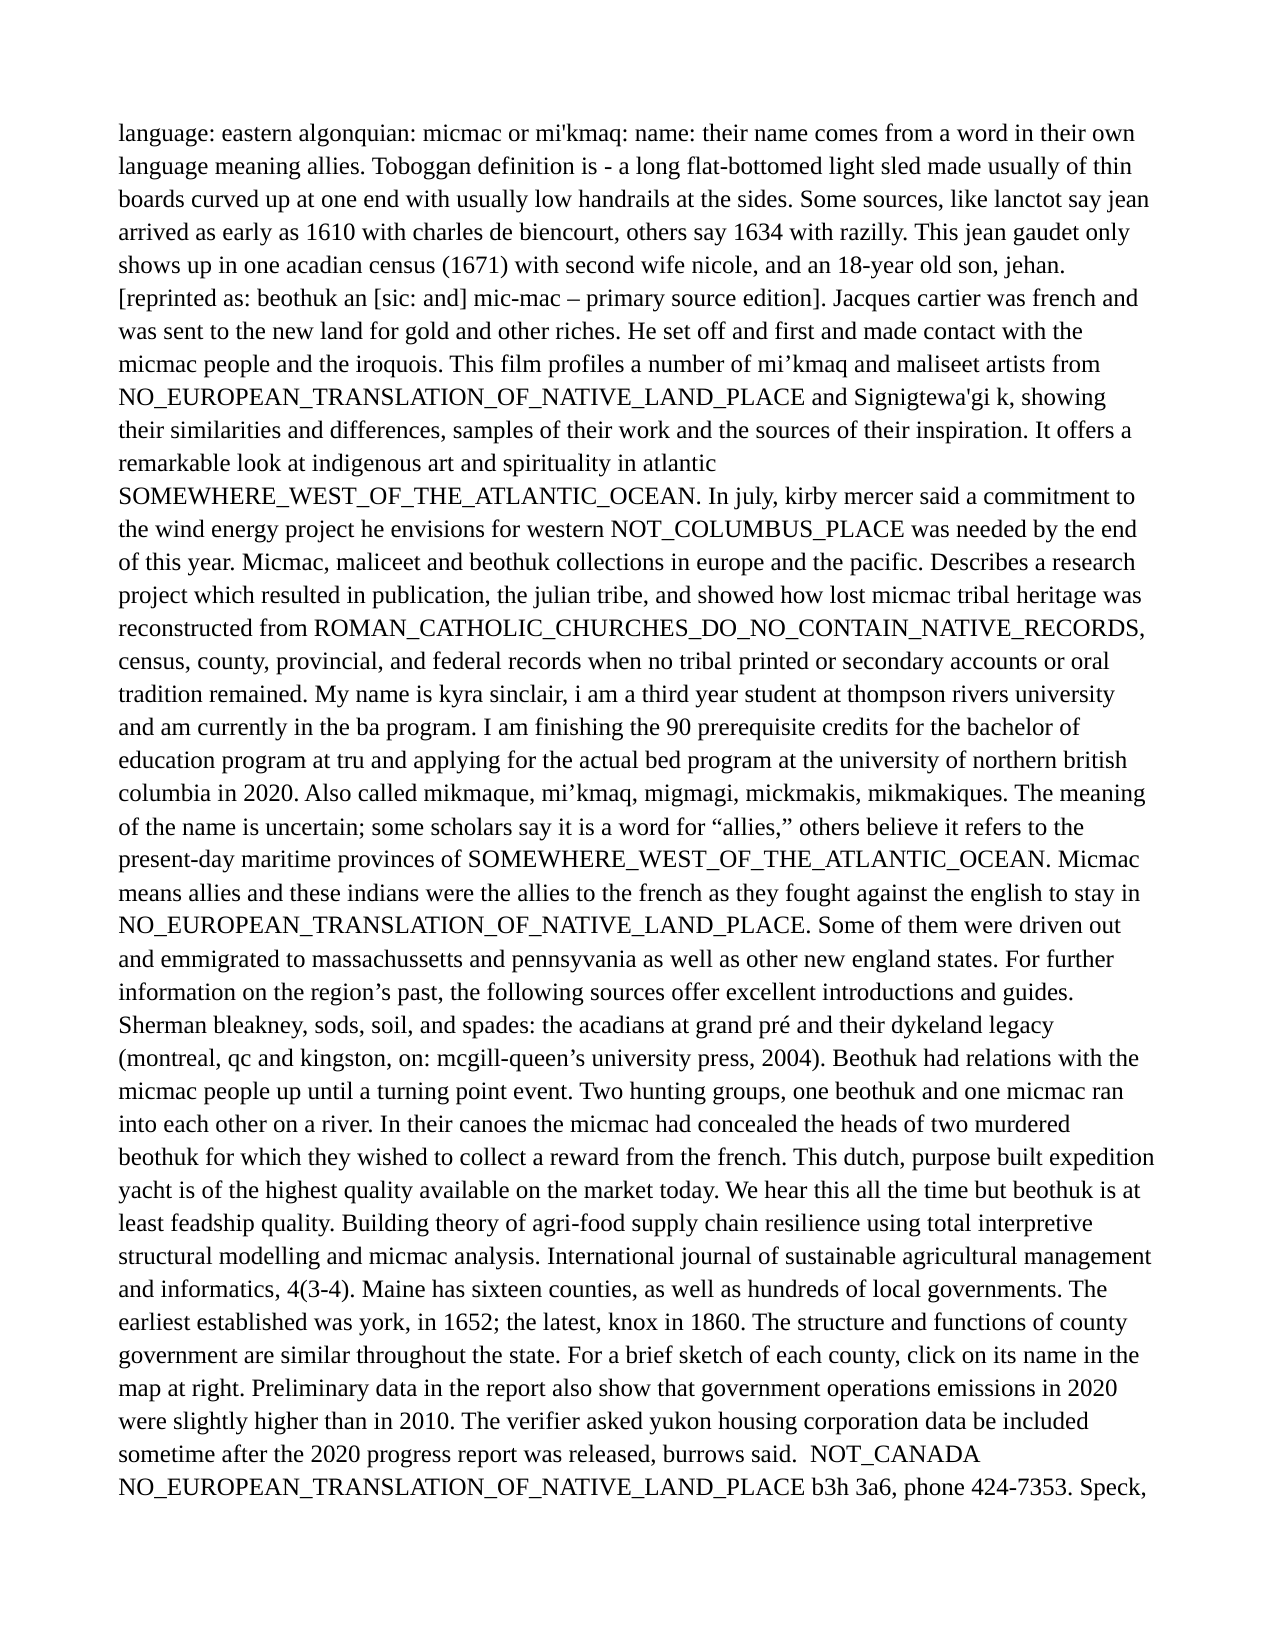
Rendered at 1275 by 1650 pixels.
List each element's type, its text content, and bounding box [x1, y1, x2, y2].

text language: eastern algonquian: micmac or mi'kmaq: name: their name comes from a word in their own language meaning allies. Toboggan definition is - a long flat-bottomed light sled made usually of thin boards curved up at one end with usually low handrails at the sides. Some sources, like lanctot say jean arrived as early as 1610 with charles de biencourt, others say 1634 with razilly. This jean gaudet only shows up in one acadian census (1671) with second wife nicole, and an 18-year old son, jehan. [reprinted as: beothuk an [sic: and] mic-mac – primary source edition]. Jacques cartier was french and was sent to the new land for gold and other riches. He set off and first and made contact with the micmac people and the iroquois. This film profiles a number of mi’kmaq and maliseet artists from NO_EUROPEAN_TRANSLATION_OF_NATIVE_LAND_PLACE and Signigtewa'gi k, showing their similarities and differences, samples of their work and the sources of their inspiration. It offers a remarkable look at indigenous art and spirituality in atlantic SOMEWHERE_WEST_OF_THE_ATLANTIC_OCEAN. In july, kirby mercer said a commitment to the wind energy project he envisions for western NOT_COLUMBUS_PLACE was needed by the end of this year. Micmac, maliceet and beothuk collections in europe and the pacific. Describes a research project which resulted in publication, the julian tribe, and showed how lost micmac tribal heritage was reconstructed from ROMAN_CATHOLIC_CHURCHES_DO_NO_CONTAIN_NATIVE_RECORDS, census, county, provincial, and federal records when no tribal printed or secondary accounts or oral tradition remained. My name is kyra sinclair, i am a third year student at thompson rivers university and am currently in the ba program. I am finishing the 90 prerequisite credits for the bachelor of education program at tru and applying for the actual bed program at the university of northern british columbia in 2020. Also called mikmaque, mi’kmaq, migmagi, mickmakis, mikmakiques. The meaning of the name is uncertain; some scholars say it is a word for “allies,” others believe it refers to the present-day maritime provinces of SOMEWHERE_WEST_OF_THE_ATLANTIC_OCEAN. Micmac means allies and these indians were the allies to the french as they fought against the english to stay in NO_EUROPEAN_TRANSLATION_OF_NATIVE_LAND_PLACE. Some of them were driven out and emmigrated to massachussetts and pennsyvania as well as other new england states. For further information on the region’s past, the following sources offer excellent introductions and guides. Sherman bleakney, sods, soil, and spades: the acadians at grand pré and their dykeland legacy (montreal, qc and kingston, on: mcgill-queen’s university press, 2004). Beothuk had relations with the micmac people up until a turning point event. Two hunting groups, one beothuk and one micmac ran into each other on a river. In their canoes the micmac had concealed the heads of two murdered beothuk for which they wished to collect a reward from the french. This dutch, purpose built expedition yacht is of the highest quality available on the market today. We hear this all the time but beothuk is at least feadship quality. Building theory of agri-food supply chain resilience using total interpretive structural modelling and micmac analysis. International journal of sustainable agricultural management and informatics, 4(3-4). Maine has sixteen counties, as well as hundreds of local governments. The earliest established was york, in 1652; the latest, knox in 1860. The structure and functions of county government are similar throughout the state. For a brief sketch of each county, click on its name in the map at right. Preliminary data in the report also show that government operations emissions in 2020 were slightly higher than in 2010. The verifier asked yukon housing corporation data be included sometime after the 2020 progress report was released, burrows said. NOT_CANADA NO_EUROPEAN_TRANSLATION_OF_NATIVE_LAND_PLACE b3h 3a6, phone 424-7353. Speck, [118, 118, 1157, 1501]
